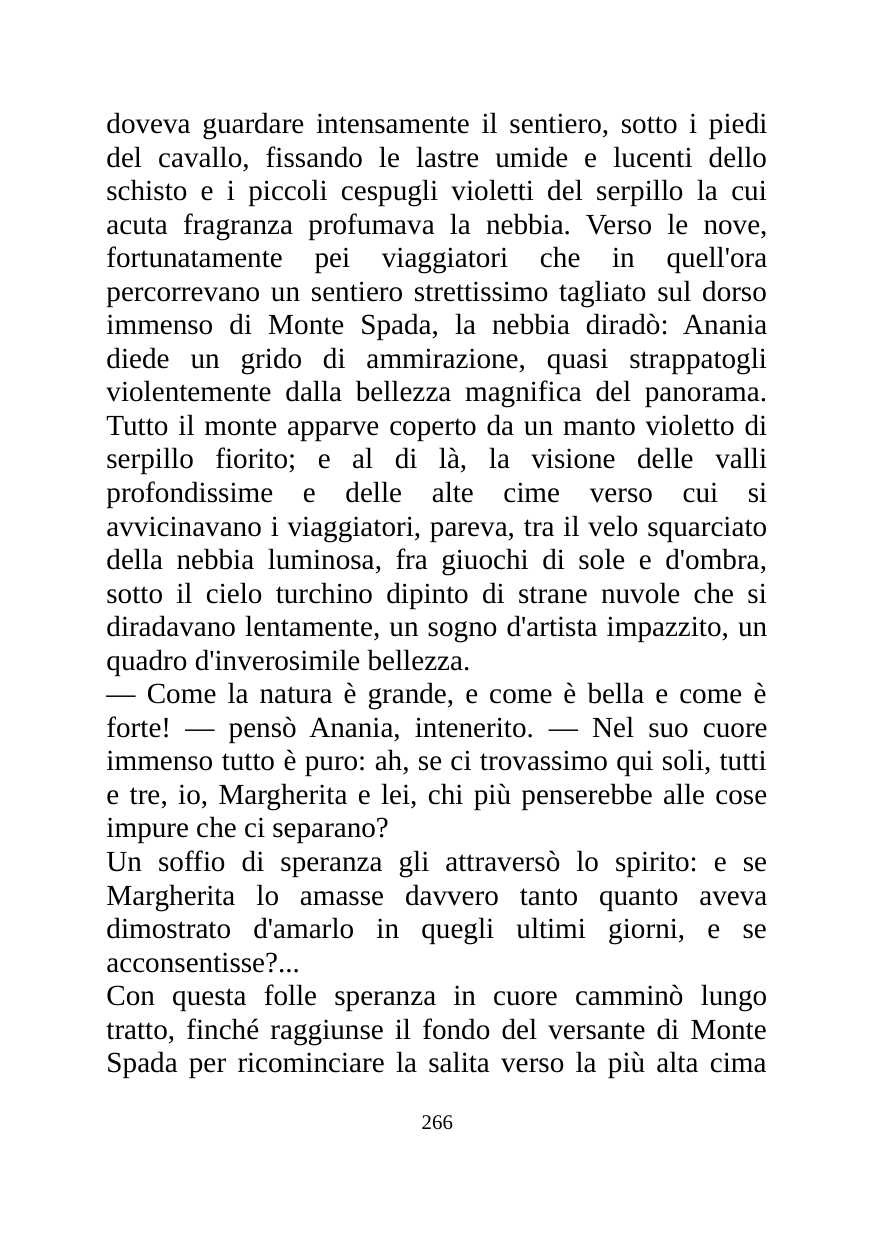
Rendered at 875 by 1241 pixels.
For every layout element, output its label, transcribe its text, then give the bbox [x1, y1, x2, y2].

text Con questa folle speranza in cuore camminò lungo tratto, finché raggiunse il fondo del versante di Monte Spada per ricominciare la salita verso la più alta cima [106, 978, 768, 1079]
text — Come la natura è grande, e come è bella e come è forte! — pensò Anania, intenerito. — Nel suo cuore immenso tutto è puro: ah, se ci trovassimo qui soli, tutti e tre, io, Margherita e lei, chi più penserebbe alle cose impure che ci separano? [106, 676, 768, 844]
text Un soffio di speranza gli attraversò lo spirito: e se Margherita lo amasse davvero tanto quanto aveva dimostrato d'amarlo in quegli ultimi giorni, e se acconsentisse?... [106, 844, 768, 978]
text doveva guardare intensamente il sentiero, sotto i piedi del cavallo, fissando le lastre umide e lucenti dello schisto e i piccoli cespugli violetti del serpillo la cui acuta fragranza profumava la nebbia. Verso le nove, fortunatamente pei viaggiatori che in quell'ora percorrevano un sentiero strettissimo tagliato sul dorso immenso di Monte Spada, la nebbia diradò: Anania diede un grido di ammirazione, quasi strappatogli violentemente dalla bellezza magnifica del panorama. Tutto il monte apparve coperto da un manto violetto di serpillo fiorito; e al di là, la visione delle valli profondissime e delle alte cime verso cui si avvicinavano i viaggiatori, pareva, tra il velo squarciato della nebbia luminosa, fra giuochi di sole e d'ombra, sotto il cielo turchino dipinto di strane nuvole che si diradavano lentamente, un sogno d'artista impazzito, un quadro d'inverosimile bellezza. [106, 106, 768, 676]
